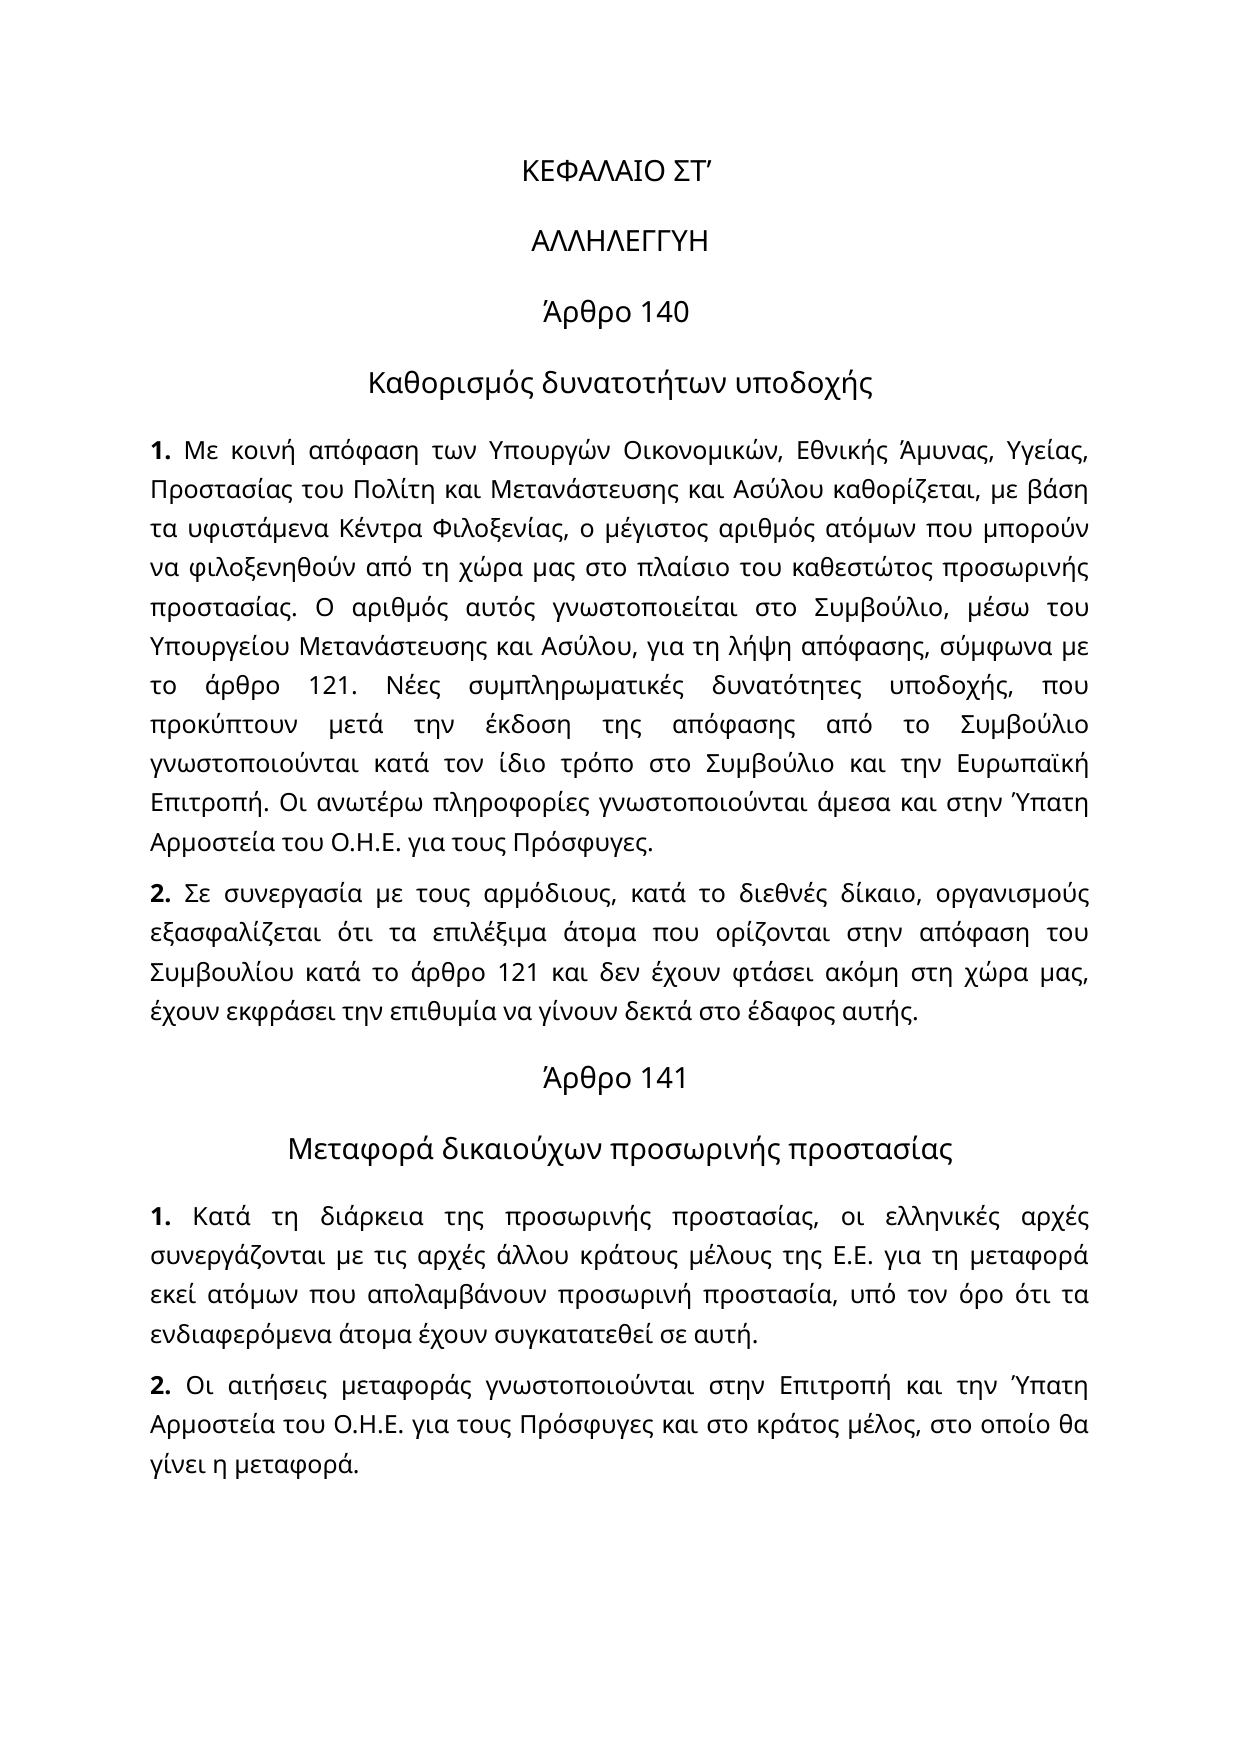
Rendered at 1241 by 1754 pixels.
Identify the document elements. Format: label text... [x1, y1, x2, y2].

text 2. Οι αιτήσεις μεταφοράς γνωστοποιούνται στην Επιτροπή και την Ύπατη Αρμοστεία του Ο.Η.Ε. για τους Πρόσφυγες και στο κράτος μέλος, στο οποίο θα γίνει η μεταφορά. [150, 1368, 1090, 1480]
subtitle Άρθρο 141 [150, 1057, 1090, 1097]
subtitle ΑΛΛΗΛΕΓΓΥΗ [150, 221, 1090, 260]
subtitle Μεταφορά δικαιούχων προσωρινής προστασίας [150, 1128, 1090, 1168]
text 1. Κατά τη διάρκεια της προσωρινής προστασίας, οι ελληνικές αρχές συνεργάζονται με τις αρχές άλλου κράτους μέλους της Ε.Ε. για τη μεταφορά εκεί ατόμων που απολαμβάνουν προσωρινή προστασία, υπό τον όρο ότι τα ενδιαφερόμενα άτομα έχουν συγκατατεθεί σε αυτή. [150, 1199, 1090, 1350]
text 1. Με κοινή απόφαση των Υπουργών Οικονομικών, Εθνικής Άμυνας, Υγείας, Προστασίας του Πολίτη και Μετανάστευσης και Ασύλου καθορίζεται, με βάση τα υφιστάμενα Κέντρα Φιλοξενίας, ο μέγιστος αριθμός ατόμων που μπορούν να φιλοξενηθούν από τη χώρα μας στο πλαίσιο του καθεστώτος προσωρινής προστασίας. Ο αριθμός αυτός γνωστοποιείται στο Συμβούλιο, μέσω του Υπουργείου Μετανάστευσης και Ασύλου, για τη λήψη απόφασης, σύμφωνα με το άρθρο 121. Νέες συμπληρωματικές δυνατότητες υποδοχής, που προκύπτουν μετά την έκδοση της απόφασης από το Συμβούλιο γνωστοποιούνται κατά τον ίδιο τρόπο στο Συμβούλιο και την Ευρωπαϊκή Επιτροπή. Οι ανωτέρω πληροφορίες γνωστοποιούνται άμεσα και στην Ύπατη Αρμοστεία του Ο.Η.Ε. για τους Πρόσφυγες. [150, 432, 1090, 858]
text 2. Σε συνεργασία με τους αρμόδιους, κατά το διεθνές δίκαιο, οργανισμούς εξασφαλίζεται ότι τα επιλέξιμα άτομα που ορίζονται στην απόφαση του Συμβουλίου κατά το άρθρο 121 και δεν έχουν φτάσει ακόμη στη χώρα μας, έχουν εκφράσει την επιθυμία να γίνουν δεκτά στο έδαφος αυτής. [150, 876, 1090, 1027]
subtitle Καθορισμός δυνατοτήτων υποδοχής [150, 362, 1090, 402]
subtitle ΚΕΦΑΛΑΙΟ ΣΤ’ [150, 150, 1090, 190]
subtitle Άρθρο 140 [150, 291, 1090, 331]
